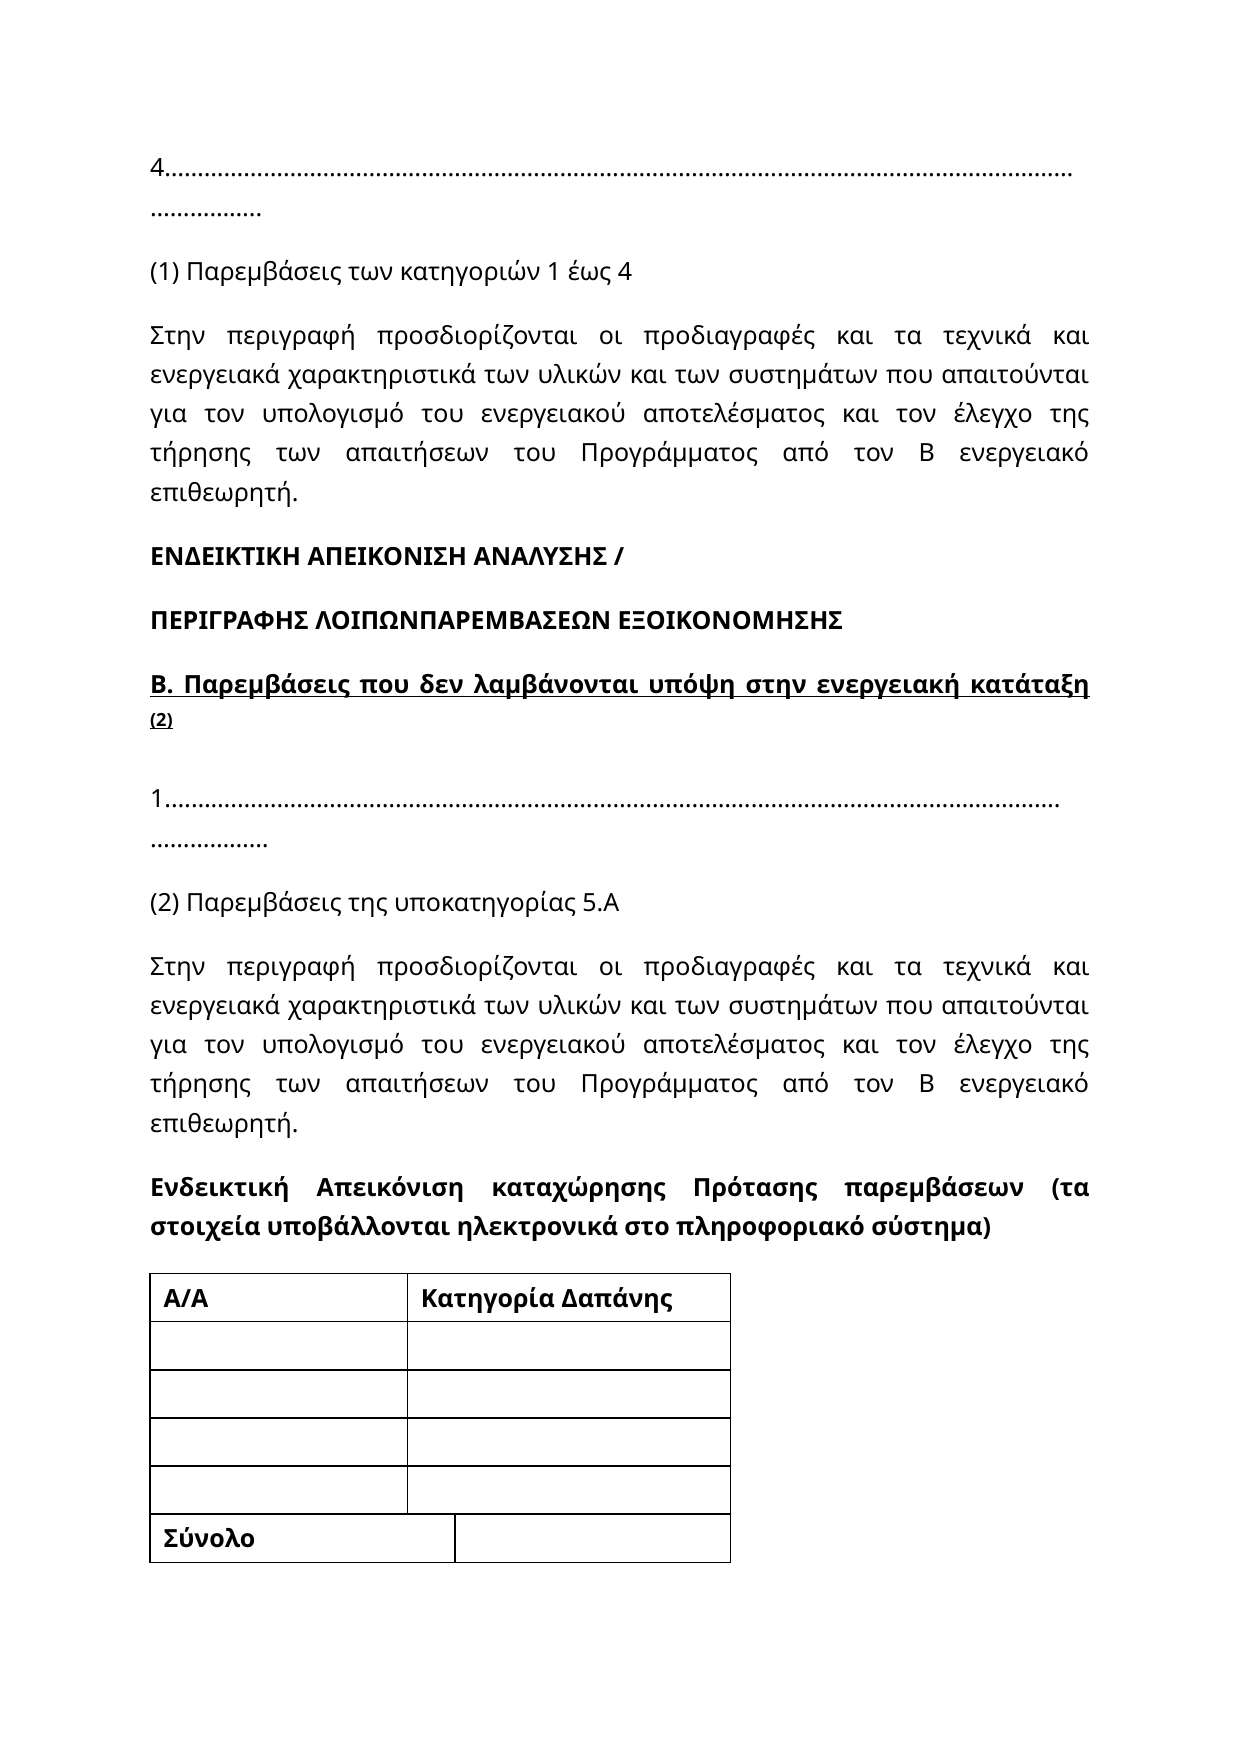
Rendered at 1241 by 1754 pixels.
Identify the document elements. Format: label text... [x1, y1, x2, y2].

table_header Κατηγορία Δαπάνης [408, 1274, 730, 1321]
table_header Α/Α [151, 1274, 407, 1321]
table_cell [408, 1371, 730, 1417]
table_cell [456, 1515, 730, 1561]
table_cell [151, 1322, 407, 1369]
text (1) Παρεμβάσεις των κατηγοριών 1 έως 4 [150, 253, 1090, 287]
text Β. Παρεμβάσεις που δεν λαμβάνονται υπόψη στην ενεργειακή κατάταξη [150, 667, 1090, 696]
text ΕΝΔΕΙΚΤΙΚΗ ΑΠΕΙΚΟΝΙΣΗ ΑΝΑΛΥΣΗΣ / [150, 538, 1090, 572]
table_cell Σύνολο [151, 1515, 454, 1561]
text 1.……….…………………………………………………………………………………………………….……….……………… [150, 781, 1090, 854]
table_cell [408, 1322, 730, 1369]
text Στην περιγραφή προσδιορίζονται οι προδιαγραφές και τα τεχνικά και ενεργειακά χαρακτηριστικά των υλικών και των συστημάτων που απαιτούνται για τον υπολογισμό του ενεργειακού αποτελέσματος και τον έλεγχο της τήρησης των απαιτήσεων του Προγράμματος από τον B ενεργειακό επιθεωρητή. [150, 948, 1090, 1139]
table_cell [408, 1419, 730, 1465]
text ΠΕΡΙΓΡΑΦΗΣ ΛΟΙΠΩΝΠΑΡΕΜΒΑΣΕΩΝ ΕΞΟΙΚΟΝΟΜΗΣΗΣ [150, 602, 1090, 637]
text (2) Παρεμβάσεις της υποκατηγορίας 5.Α [150, 884, 1090, 918]
table_cell [151, 1467, 407, 1513]
text 4……………………………………………………………………………………………………………………………………….. [150, 150, 1090, 223]
table_cell [151, 1371, 407, 1417]
text Στην περιγραφή προσδιορίζονται οι προδιαγραφές και τα τεχνικά και ενεργειακά χαρακτηριστικά των υλικών και των συστημάτων που απαιτούνται για τον υπολογισμό του ενεργειακού αποτελέσματος και τον έλεγχο της τήρησης των απαιτήσεων του Προγράμματος από τον B ενεργειακό επιθεωρητή. [150, 317, 1090, 508]
text (2) [150, 697, 1090, 750]
table_cell [408, 1467, 730, 1513]
text Ενδεικτική Απεικόνιση καταχώρησης Πρότασης παρεμβάσεων (τα στοιχεία υποβάλλονται ηλεκτρονικά στο πληροφοριακό σύστημα) [150, 1169, 1090, 1243]
table_cell [151, 1419, 407, 1465]
